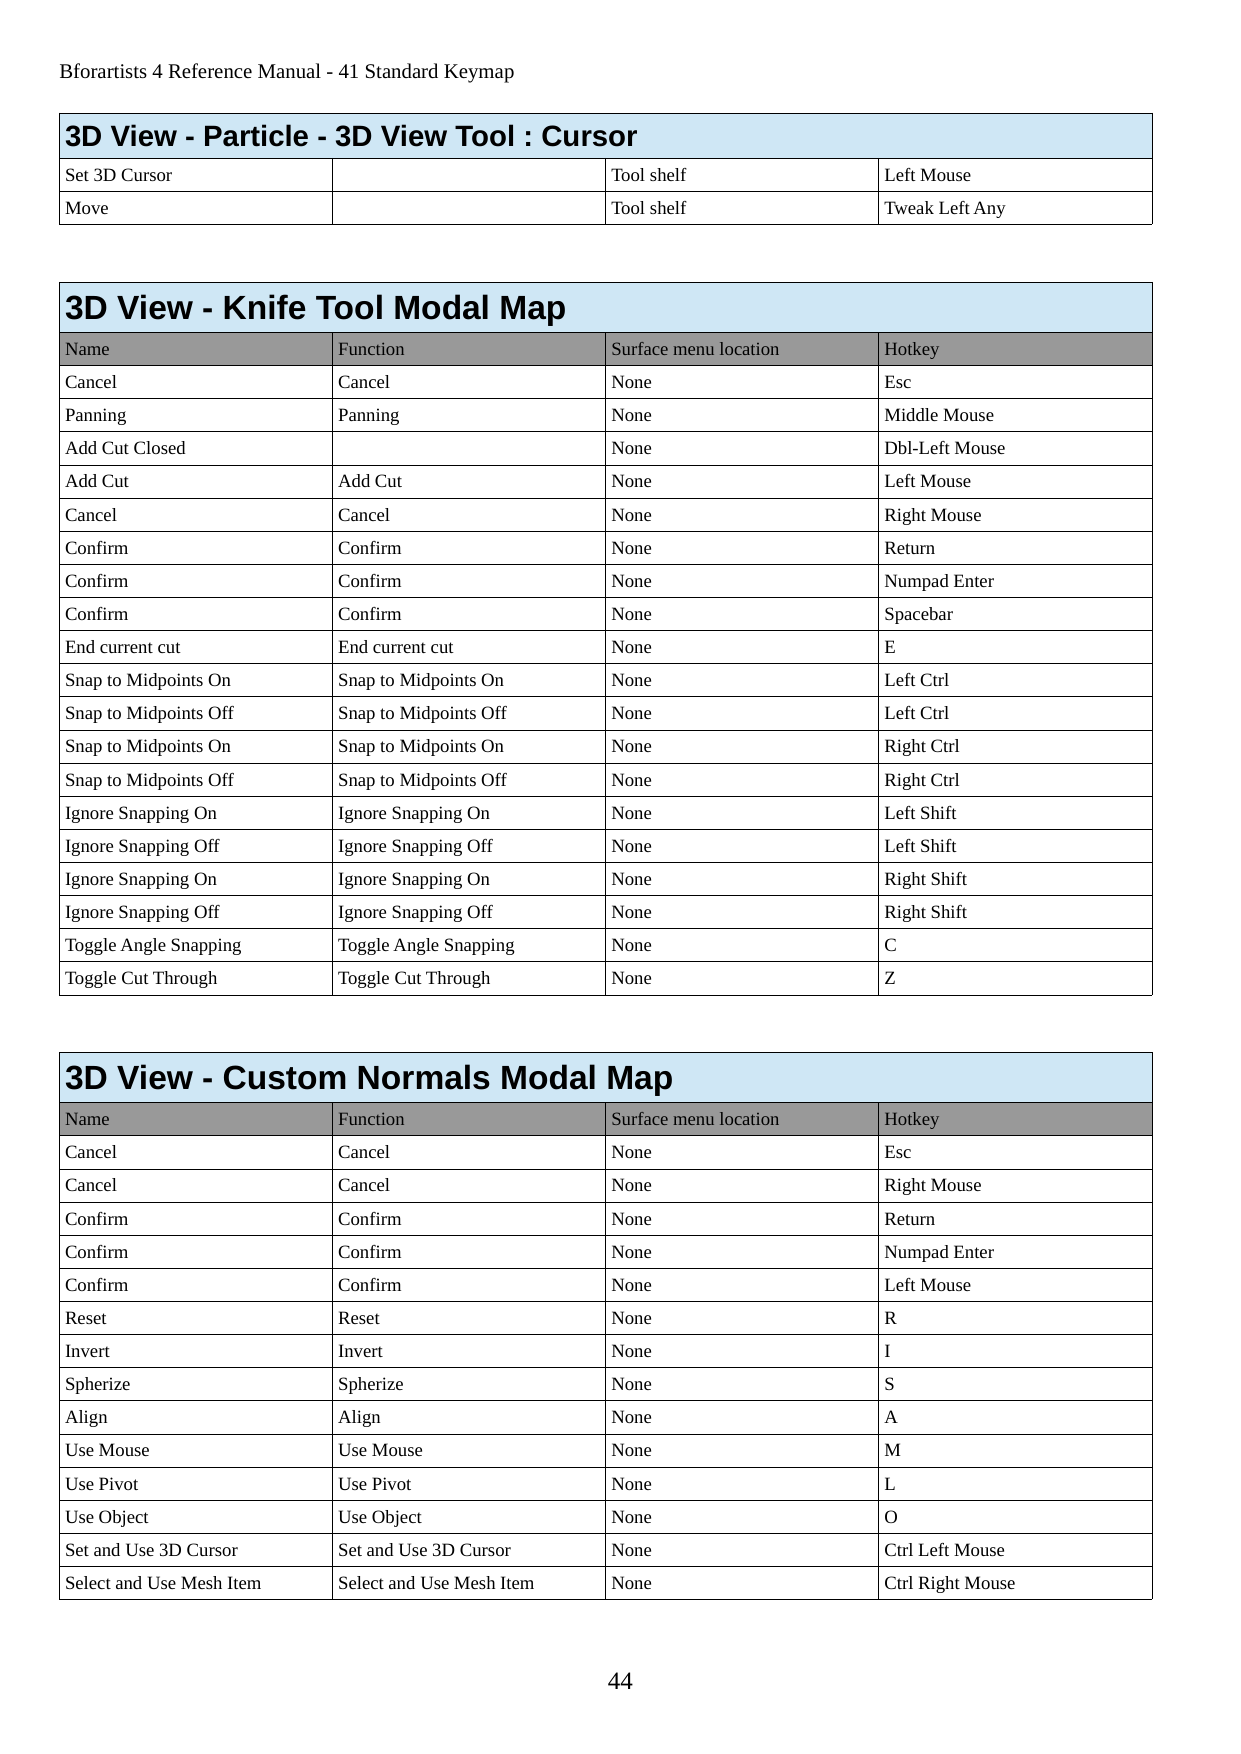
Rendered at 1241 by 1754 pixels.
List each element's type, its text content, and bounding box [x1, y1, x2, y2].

table_cell Right Shift [879, 863, 1152, 895]
table_cell None [606, 1368, 878, 1400]
table_cell Confirm [333, 1236, 605, 1268]
table_cell Invert [60, 1335, 332, 1367]
table_cell Function [333, 1103, 605, 1135]
table_cell Confirm [60, 1203, 332, 1235]
table_cell None [606, 664, 878, 696]
table_cell Tool shelf [606, 159, 878, 191]
table_cell Use Object [333, 1501, 605, 1533]
table_cell None [606, 432, 878, 464]
table_cell Select and Use Mesh Item [333, 1567, 605, 1599]
table_cell None [606, 499, 878, 531]
table_cell Ignore Snapping Off [60, 896, 332, 928]
table_cell None [606, 697, 878, 729]
table_cell Use Pivot [333, 1468, 605, 1500]
table_cell Confirm [60, 1269, 332, 1301]
table_header 3D View - Custom Normals Modal Map [60, 1053, 1152, 1102]
table_cell Ignore Snapping Off [60, 830, 332, 862]
table_cell O [879, 1501, 1152, 1533]
table_cell Right Shift [879, 896, 1152, 928]
table_cell Snap to Midpoints Off [333, 697, 605, 729]
table_cell None [606, 1269, 878, 1301]
table_cell Right Mouse [879, 499, 1152, 531]
table_cell Confirm [60, 565, 332, 597]
table_cell Set and Use 3D Cursor [60, 1534, 332, 1566]
table_cell Cancel [333, 1170, 605, 1202]
table_cell Ctrl Left Mouse [879, 1534, 1152, 1566]
table_cell End current cut [60, 631, 332, 663]
table_cell None [606, 1401, 878, 1433]
table_cell None [606, 863, 878, 895]
table_cell Snap to Midpoints Off [333, 764, 605, 796]
table_cell A [879, 1401, 1152, 1433]
table_cell Tweak Left Any [879, 192, 1152, 224]
table_cell None [606, 466, 878, 498]
table_cell Toggle Cut Through [60, 962, 332, 994]
table_cell Name [60, 333, 332, 365]
table_cell End current cut [333, 631, 605, 663]
table_cell Confirm [60, 1236, 332, 1268]
table_cell Tool shelf [606, 192, 878, 224]
table_cell Hotkey [879, 1103, 1152, 1135]
table_cell Add Cut [60, 466, 332, 498]
table_cell Snap to Midpoints On [60, 731, 332, 763]
table_cell Snap to Midpoints On [60, 664, 332, 696]
table_cell Toggle Angle Snapping [60, 929, 332, 961]
table_cell Confirm [333, 565, 605, 597]
table_cell Ignore Snapping Off [333, 830, 605, 862]
table_cell Confirm [60, 532, 332, 564]
table_cell Ignore Snapping On [333, 797, 605, 829]
table_cell Cancel [333, 366, 605, 398]
table_cell Left Mouse [879, 466, 1152, 498]
table_cell Set and Use 3D Cursor [333, 1534, 605, 1566]
table_cell Left Ctrl [879, 664, 1152, 696]
table_cell None [606, 797, 878, 829]
table_cell Cancel [60, 1170, 332, 1202]
table_cell C [879, 929, 1152, 961]
table_cell Select and Use Mesh Item [60, 1567, 332, 1599]
table_cell Return [879, 1203, 1152, 1235]
table_cell Cancel [60, 1136, 332, 1168]
table_cell None [606, 830, 878, 862]
table_cell Snap to Midpoints On [333, 731, 605, 763]
table_cell Panning [333, 399, 605, 431]
table_cell Snap to Midpoints Off [60, 697, 332, 729]
table_cell Toggle Angle Snapping [333, 929, 605, 961]
table_cell Ignore Snapping On [60, 797, 332, 829]
table_cell None [606, 764, 878, 796]
table_cell Esc [879, 366, 1152, 398]
table_cell Return [879, 532, 1152, 564]
table_cell Left Ctrl [879, 697, 1152, 729]
table_cell None [606, 1203, 878, 1235]
table_cell None [606, 598, 878, 630]
table_cell Cancel [60, 366, 332, 398]
table_cell None [606, 929, 878, 961]
table_cell Right Mouse [879, 1170, 1152, 1202]
table_cell Ctrl Right Mouse [879, 1567, 1152, 1599]
table_cell None [606, 532, 878, 564]
table_cell S [879, 1368, 1152, 1400]
table_cell Panning [60, 399, 332, 431]
table_cell Confirm [333, 532, 605, 564]
table_cell Spacebar [879, 598, 1152, 630]
table_cell None [606, 399, 878, 431]
table_cell Numpad Enter [879, 565, 1152, 597]
table_cell None [606, 1567, 878, 1599]
table_cell None [606, 1435, 878, 1467]
table_cell Ignore Snapping On [60, 863, 332, 895]
table_cell Left Shift [879, 797, 1152, 829]
table_cell Surface menu location [606, 333, 878, 365]
table_header 3D View - Knife Tool Modal Map [60, 283, 1152, 332]
table_cell Toggle Cut Through [333, 962, 605, 994]
table_cell Cancel [333, 1136, 605, 1168]
table_cell E [879, 631, 1152, 663]
table_cell Snap to Midpoints Off [60, 764, 332, 796]
table_cell Invert [333, 1335, 605, 1367]
table_cell R [879, 1302, 1152, 1334]
table_cell Dbl-Left Mouse [879, 432, 1152, 464]
table_cell Esc [879, 1136, 1152, 1168]
table_cell None [606, 1335, 878, 1367]
table_header 3D View - Particle - 3D View Tool : Cursor [60, 114, 1152, 158]
table_cell Reset [333, 1302, 605, 1334]
table_cell [333, 192, 605, 224]
table_cell [333, 432, 605, 464]
table_cell Cancel [333, 499, 605, 531]
table_cell Confirm [60, 598, 332, 630]
table_cell Middle Mouse [879, 399, 1152, 431]
table_cell M [879, 1435, 1152, 1467]
table_cell Spherize [333, 1368, 605, 1400]
table_cell None [606, 1302, 878, 1334]
table_cell None [606, 565, 878, 597]
table_cell Right Ctrl [879, 731, 1152, 763]
table_cell Cancel [60, 499, 332, 531]
table_cell None [606, 1501, 878, 1533]
table_cell Move [60, 192, 332, 224]
table_cell Use Mouse [60, 1435, 332, 1467]
table_cell None [606, 896, 878, 928]
table_cell None [606, 366, 878, 398]
table_cell Use Object [60, 1501, 332, 1533]
table_cell [333, 159, 605, 191]
table_cell Confirm [333, 1203, 605, 1235]
table_cell None [606, 962, 878, 994]
table_cell Reset [60, 1302, 332, 1334]
table_cell Numpad Enter [879, 1236, 1152, 1268]
table_cell Right Ctrl [879, 764, 1152, 796]
table_cell None [606, 1468, 878, 1500]
table_cell Function [333, 333, 605, 365]
table_cell Z [879, 962, 1152, 994]
table_cell Confirm [333, 1269, 605, 1301]
table_cell None [606, 1236, 878, 1268]
table_cell Add Cut Closed [60, 432, 332, 464]
table_cell None [606, 631, 878, 663]
table_cell Left Mouse [879, 159, 1152, 191]
table_cell L [879, 1468, 1152, 1500]
table_cell I [879, 1335, 1152, 1367]
table_cell Use Mouse [333, 1435, 605, 1467]
table_cell Surface menu location [606, 1103, 878, 1135]
table_cell None [606, 1170, 878, 1202]
table_cell Name [60, 1103, 332, 1135]
table_cell Add Cut [333, 466, 605, 498]
table_cell Left Mouse [879, 1269, 1152, 1301]
table_cell Confirm [333, 598, 605, 630]
table_cell None [606, 1534, 878, 1566]
table_cell Spherize [60, 1368, 332, 1400]
table_cell Align [60, 1401, 332, 1433]
table_cell Set 3D Cursor [60, 159, 332, 191]
table_cell None [606, 1136, 878, 1168]
table_cell Align [333, 1401, 605, 1433]
table_cell Ignore Snapping Off [333, 896, 605, 928]
table_cell Ignore Snapping On [333, 863, 605, 895]
table_cell Snap to Midpoints On [333, 664, 605, 696]
table_cell None [606, 731, 878, 763]
table_cell Left Shift [879, 830, 1152, 862]
table_cell Hotkey [879, 333, 1152, 365]
table_cell Use Pivot [60, 1468, 332, 1500]
